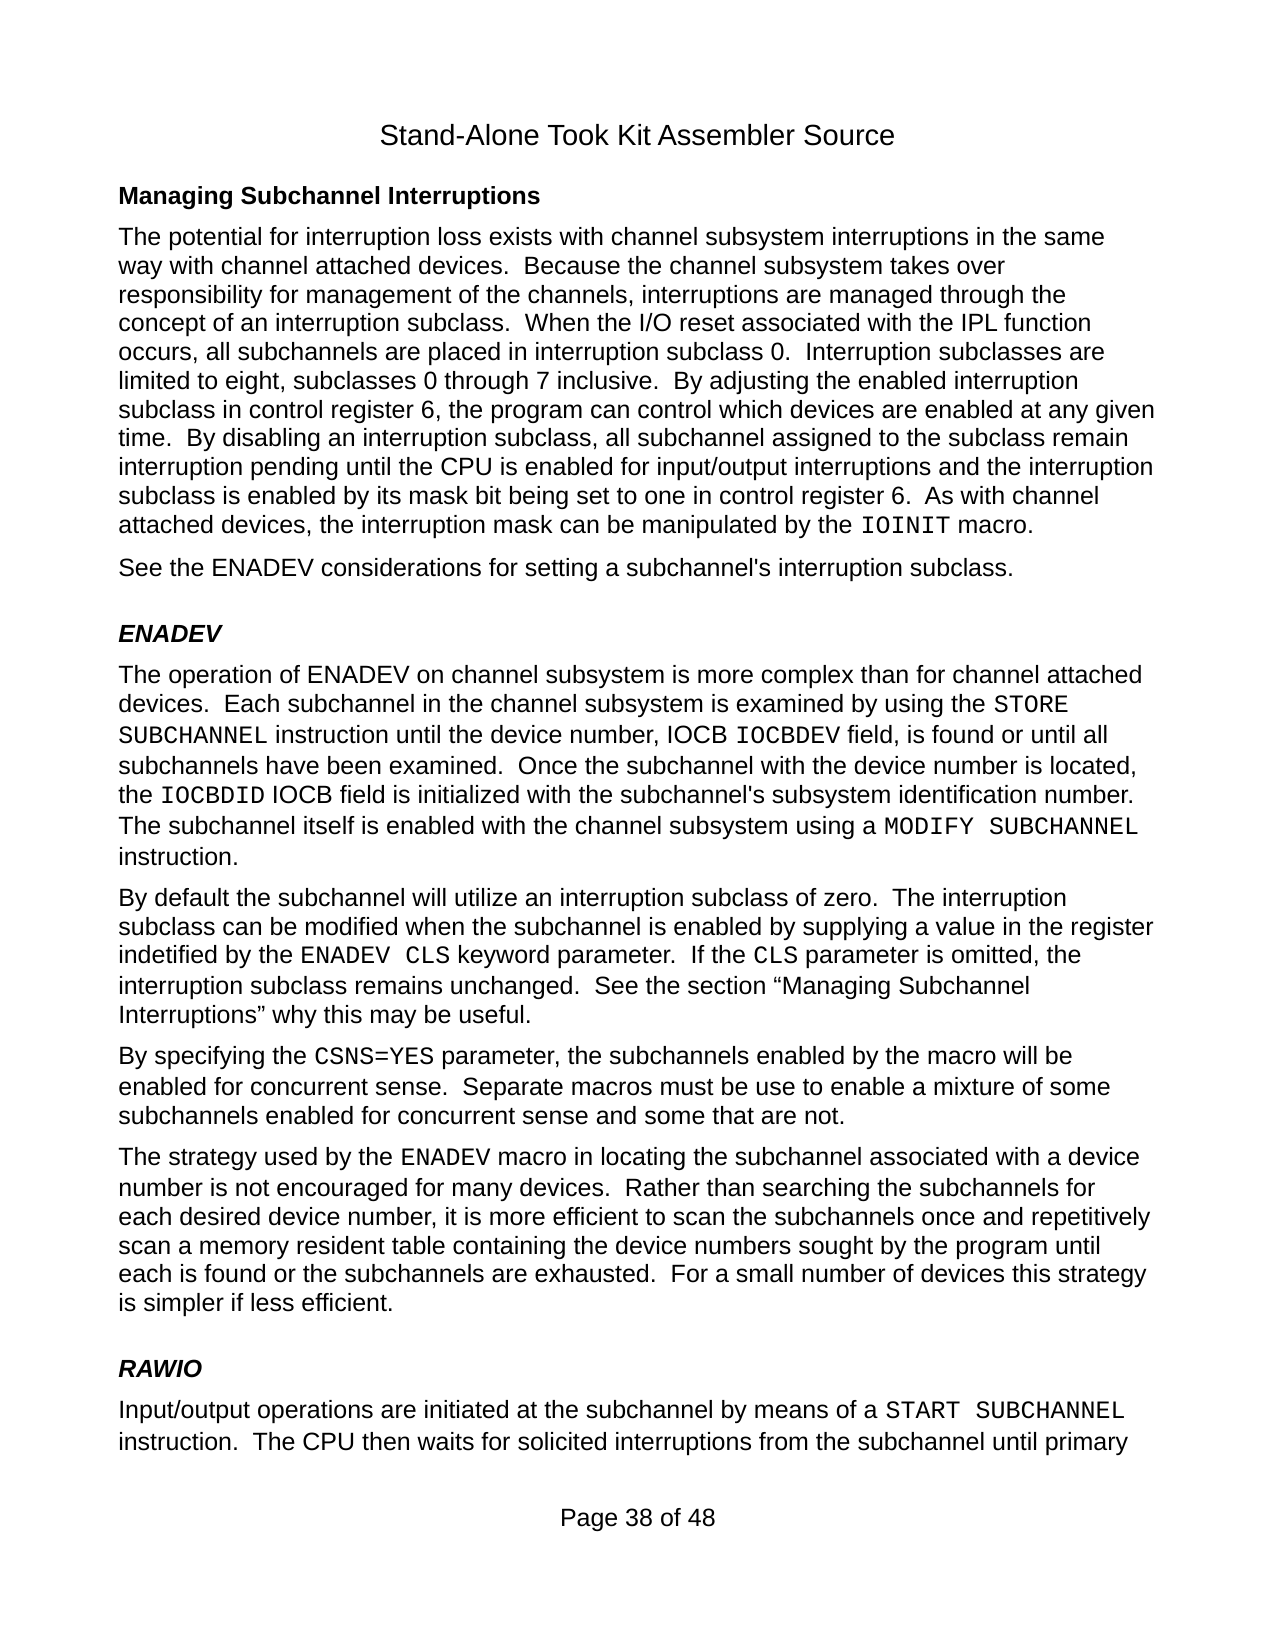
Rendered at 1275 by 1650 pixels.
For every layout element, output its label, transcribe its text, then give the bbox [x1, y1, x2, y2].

text By specifying the CSNS=YES parameter, the subchannels enabled by the macro will be enabled for concurrent sense. Separate macros must be use to enable a mixture of some subchannels enabled for concurrent sense and some that are not. [118, 1041, 1157, 1130]
text By default the subchannel will utilize an interruption subclass of zero. The interruption subclass can be modified when the subchannel is enabled by supplying a value in the register indetified by the ENADEV CLS keyword parameter. If the CLS parameter is omitted, the interruption subclass remains unchanged. See the section “Managing Subchannel Interruptions” why this may be useful. [118, 883, 1157, 1029]
text The strategy used by the ENADEV macro in locating the subchannel associated with a device number is not encouraged for many devices. Rather than searching the subchannels for each desired device number, it is more efficient to scan the subchannels once and repetitively scan a memory resident table containing the device numbers sought by the program until each is found or the subchannels are exhausted. For a small number of devices this strategy is simpler if less efficient. [118, 1142, 1157, 1317]
subtitle RAWIO [118, 1354, 1157, 1383]
subtitle ENADEV [118, 619, 1157, 648]
subtitle Managing Subchannel Interruptions [118, 181, 1157, 210]
text The operation of ENADEV on channel subsystem is more complex than for channel attached devices. Each subchannel in the channel subsystem is examined by using the STORE SUBCHANNEL instruction until the device number, IOCB IOCBDEV field, is found or until all subchannels have been examined. Once the subchannel with the device number is located, the IOCBDID IOCB field is initialized with the subchannel's subsystem identification number. The subchannel itself is enabled with the channel subsystem using a MODIFY SUBCHANNEL instruction. [118, 660, 1157, 870]
text The potential for interruption loss exists with channel subsystem interruptions in the same way with channel attached devices. Because the channel subsystem takes over responsibility for management of the channels, interruptions are managed through the concept of an interruption subclass. When the I/O reset associated with the IPL function occurs, all subchannels are placed in interruption subclass 0. Interruption subclasses are limited to eight, subclasses 0 through 7 inclusive. By adjusting the enabled interruption subclass in control register 6, the program can control which devices are enabled at any given time. By disabling an interruption subclass, all subchannel assigned to the subclass remain interruption pending until the CPU is enabled for input/output interruptions and the interruption subclass is enabled by its mask bit being set to one in control register 6. As with channel attached devices, the interruption mask can be manipulated by the IOINIT macro. [118, 222, 1157, 541]
text Input/output operations are initiated at the subchannel by means of a START SUBCHANNEL instruction. The CPU then waits for solicited interruptions from the subchannel until primary [118, 1396, 1157, 1455]
text See the ENADEV considerations for setting a subchannel's interruption subclass. [118, 553, 1157, 582]
